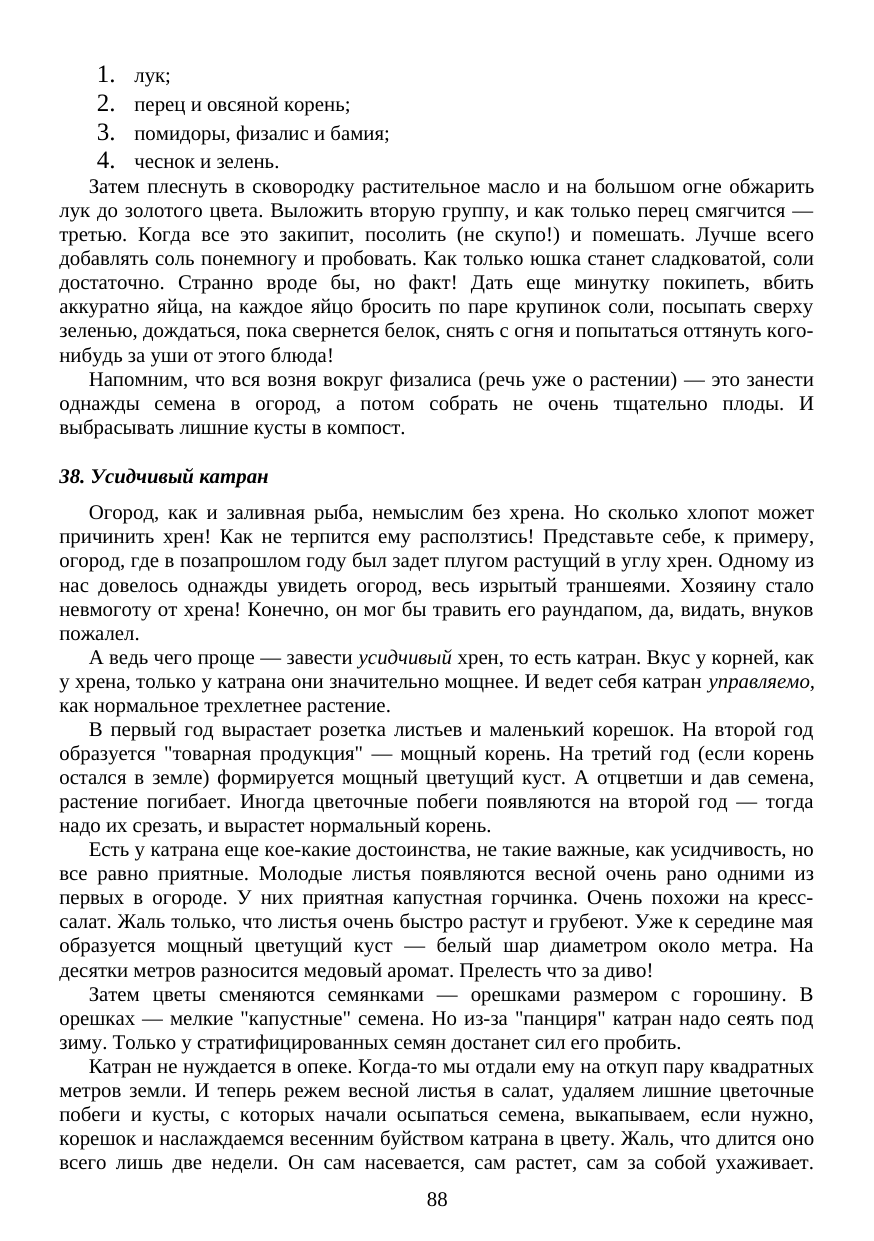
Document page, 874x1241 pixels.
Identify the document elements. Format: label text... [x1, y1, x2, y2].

subtitle 38. Усидчивый катран [59, 464, 815, 488]
list чеснок и зелень. [97, 145, 815, 174]
text Затем цветы сменяются семянками ― орешками размером с горошину. В орешках ― мелкие "капустные" семена. Но из-за "панциря" катран надо сеять под зиму. Только у стратифицированных семян достанет сил его пробить. [59, 982, 815, 1054]
text Есть у катрана еще кое-какие достоинства, не такие важные, как усидчивость, но все равно приятные. Молодые листья появляются весной очень рано одними из первых в огороде. У них приятная капустная горчинка. Очень похожи на кресс-салат. Жаль только, что листья очень быстро растут и грубеют. Уже к середине мая образуется мощный цветущий куст ― белый шар диаметром около метра. На десятки метров разносится медовый аромат. Прелесть что за диво! [59, 837, 815, 982]
text Затем плеснуть в сковородку растительное масло и на большом огне обжарить лук до золотого цвета. Выложить вторую группу, и как только перец смягчится ― третью. Когда все это закипит, посолить (не скупо!) и помешать. Лучше всего добавлять соль понемногу и пробовать. Как только юшка станет сладковатой, соли достаточно. Странно вроде бы, но факт! Дать еще минутку покипеть, вбить аккуратно яйца, на каждое яйцо бросить по паре крупинок соли, посыпать сверху зеленью, дождаться, пока свернется белок, снять с огня и попытаться оттянуть кого- нибудь за уши от этого блюда! [59, 174, 815, 367]
text Напомним, что вся возня вокруг физалиса (речь уже о растении) ― это занести однажды семена в огород, а потом собрать не очень тщательно плоды. И выбрасывать лишние кусты в компост. [59, 367, 815, 439]
text Катран не нуждается в опеке. Когда-то мы отдали ему на откуп пару квадратных метров земли. И теперь режем весной листья в салат, удаляем лишние цветочные побеги и кусты, с которых начали осыпаться семена, выкапываем, если нужно, корешок и наслаждаемся весенним буйством катрана в цвету. Жаль, что длится оно всего лишь две недели. Он сам насевается, сам растет, сам за собой ухаживает. [59, 1054, 815, 1174]
list перец и овсяной корень; [97, 88, 815, 117]
list помидоры, физалис и бамия; [97, 117, 815, 145]
list лук; [97, 59, 815, 88]
text Огород, как и заливная рыба, немыслим без хрена. Но сколько хлопот может причинить хрен! Как не терпится ему расползтись! Представьте себе, к примеру, огород, где в позапрошлом году был задет плугом растущий в углу хрен. Одному из нас довелось однажды увидеть огород, весь изрытый траншеями. Хозяину стало невмоготу от хрена! Конечно, он мог бы травить его раундапом, да, видать, внуков пожалел. [59, 500, 815, 645]
text А ведь чего проще ― завести усидчивый хрен, то есть катран. Вкус у корней, как у хрена, только у катрана они значительно мощнее. И ведет себя катран управляемо, как нормальное трехлетнее растение. [59, 645, 815, 717]
text В первый год вырастает розетка листьев и маленький корешок. На второй год образуется "товарная продукция" ― мощный корень. На третий год (если корень остался в земле) формируется мощный цветущий куст. А отцветши и дав семена, растение погибает. Иногда цветочные побеги появляются на второй год ― тогда надо их срезать, и вырастет нормальный корень. [59, 717, 815, 837]
